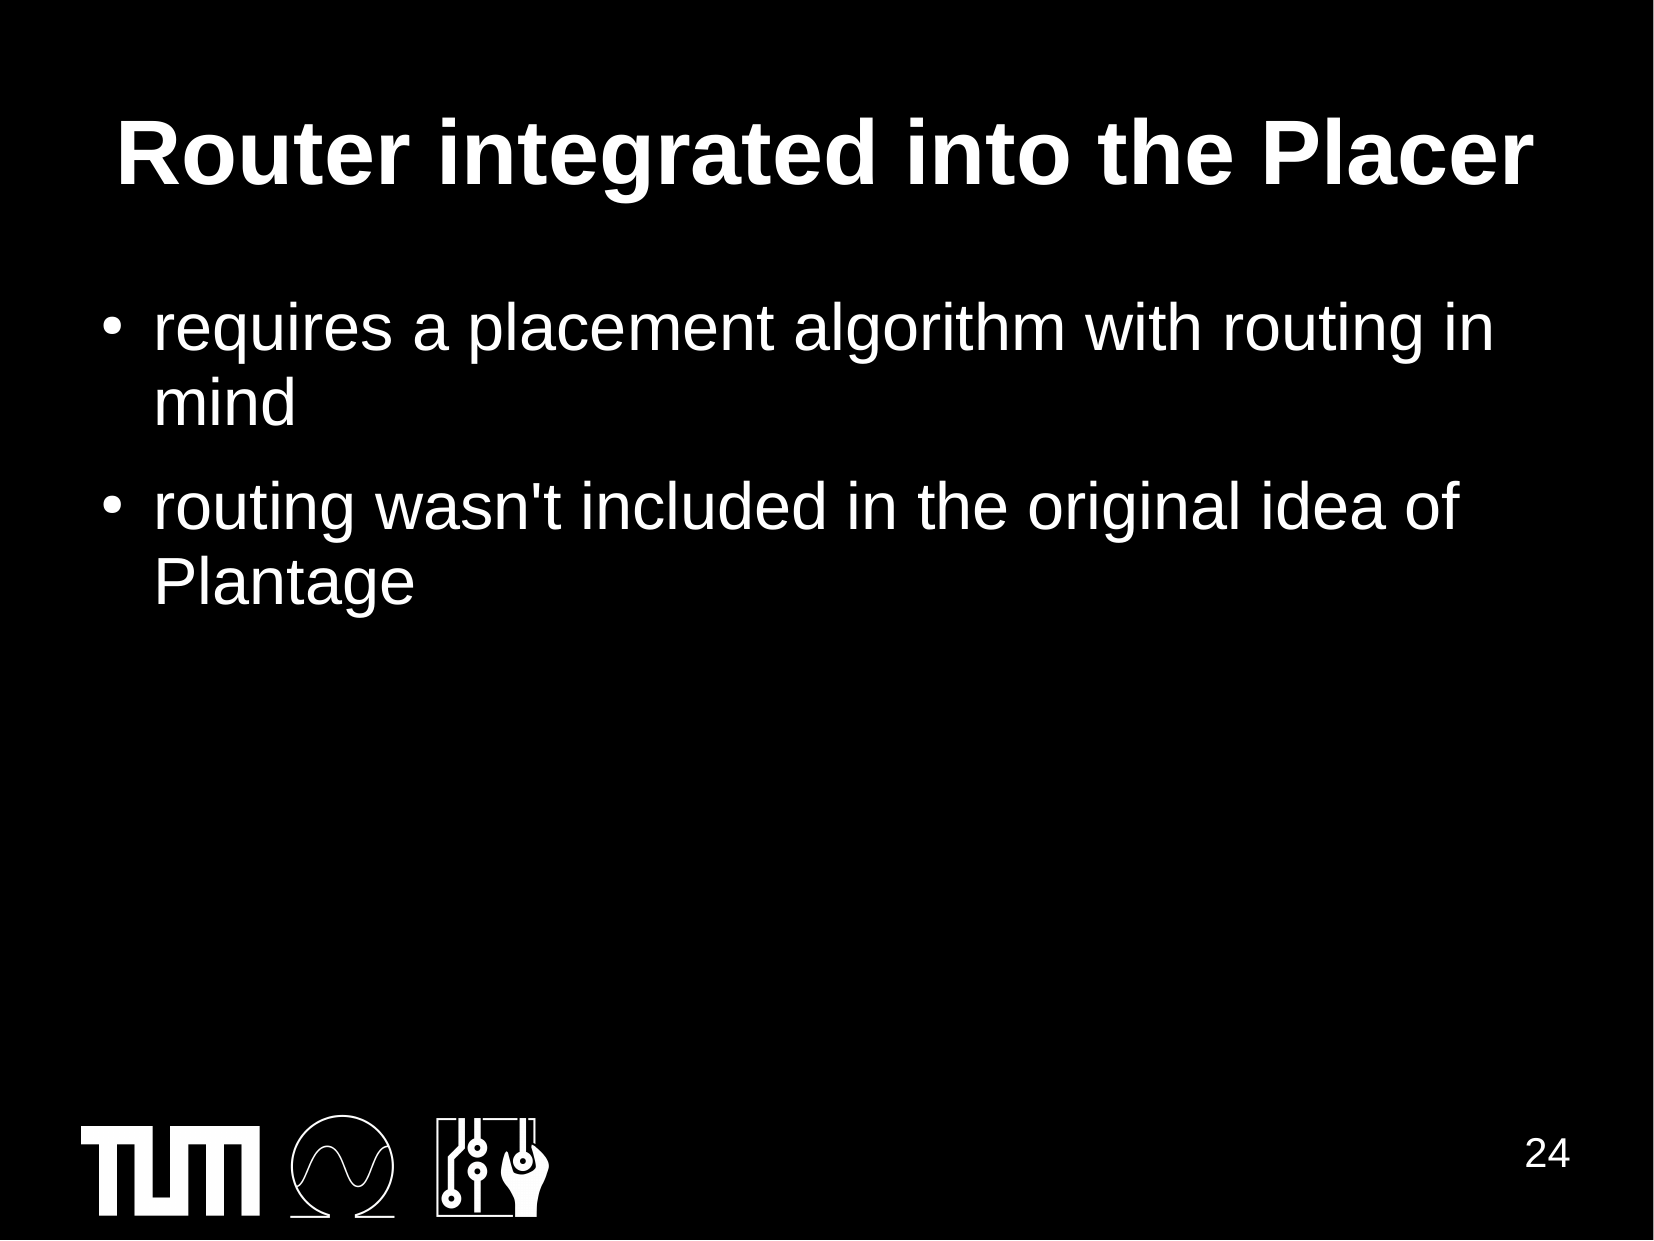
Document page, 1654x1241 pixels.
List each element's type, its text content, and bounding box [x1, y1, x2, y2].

title Router integrated into the Placer [82, 49, 1571, 257]
list requires a placement algorithm with routing in mind routing wasn't included in the original idea of Plantage [82, 290, 1571, 1109]
picture [63, 1108, 272, 1227]
picture [283, 1109, 402, 1227]
picture [425, 1109, 554, 1227]
